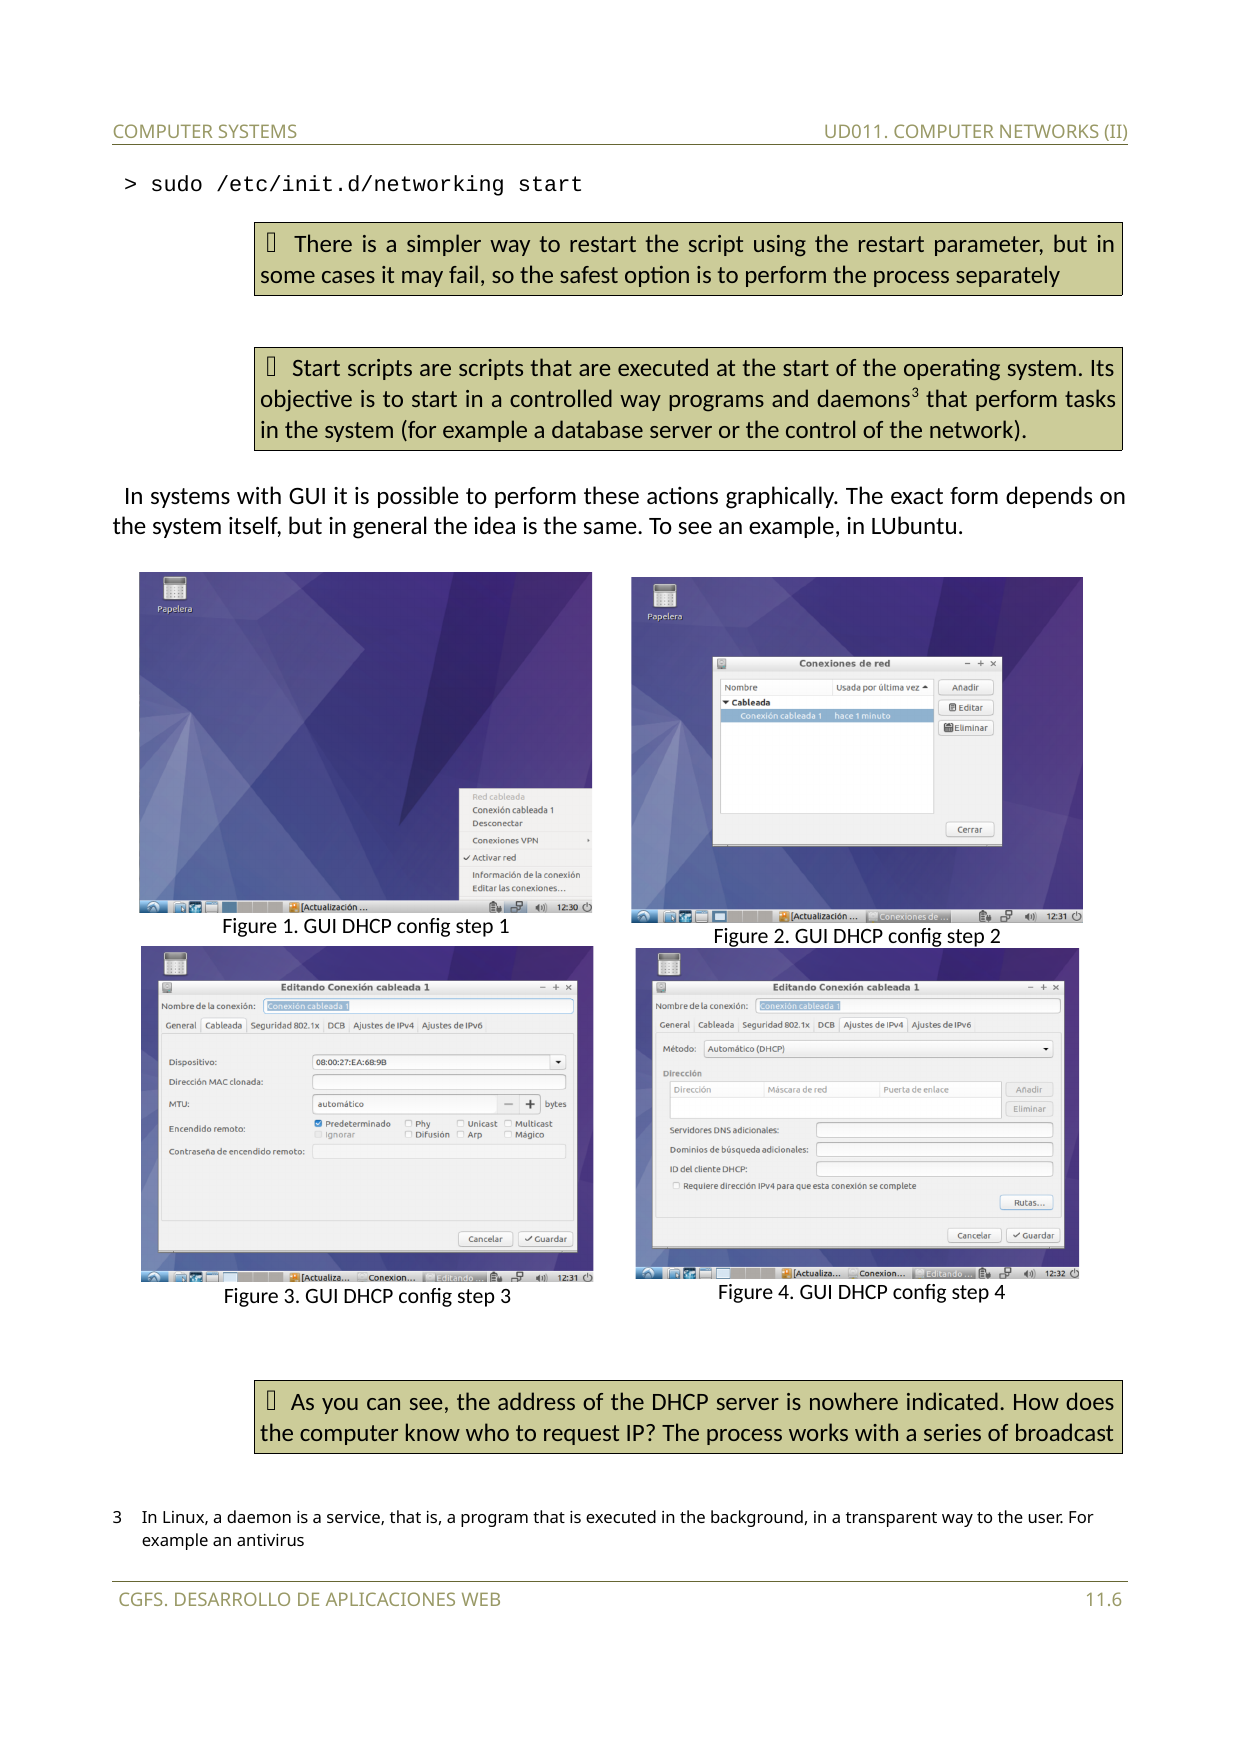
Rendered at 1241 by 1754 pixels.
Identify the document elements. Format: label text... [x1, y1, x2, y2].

text In systems with GUI it is possible to perform these actions graphically. The exact form depends on the system itself, but in general the idea is the same. To see an example, in LUbuntu. [112, 480, 1128, 541]
text  There is a simpler way to restart the script using the restart parameter, but in some cases it may fail, so the safest option is to perform the process separately [255, 223, 1122, 295]
picture [139, 572, 593, 913]
text  Start scripts are scripts that are executed at the start of the operating system. Its objective is to start in a controlled way programs and daemons that perform tasks in the system (for example a database server or the control of the network). [255, 348, 1122, 450]
text Figure 3. GUI DHCP config step 3 [141, 1282, 593, 1308]
picture [631, 577, 1083, 923]
text Figure 1. GUI DHCP config step 1 [139, 913, 592, 939]
text > sudo /etc/init.d/networking start [112, 173, 1128, 198]
picture [635, 948, 1080, 1279]
text Figure 2. GUI DHCP config step 2 [631, 923, 1083, 949]
text In Linux, a daemon is a service, that is, a program that is executed in the background, in a transparent way to the user. For example an antivirus [112, 1506, 1128, 1551]
text Figure 4. GUI DHCP config step 4 [636, 1279, 1087, 1305]
text  As you can see, the address of the DHCP server is nowhere indicated. How does the computer know who to request IP? The process works with a series of broadcast [255, 1381, 1122, 1453]
picture [141, 946, 594, 1282]
